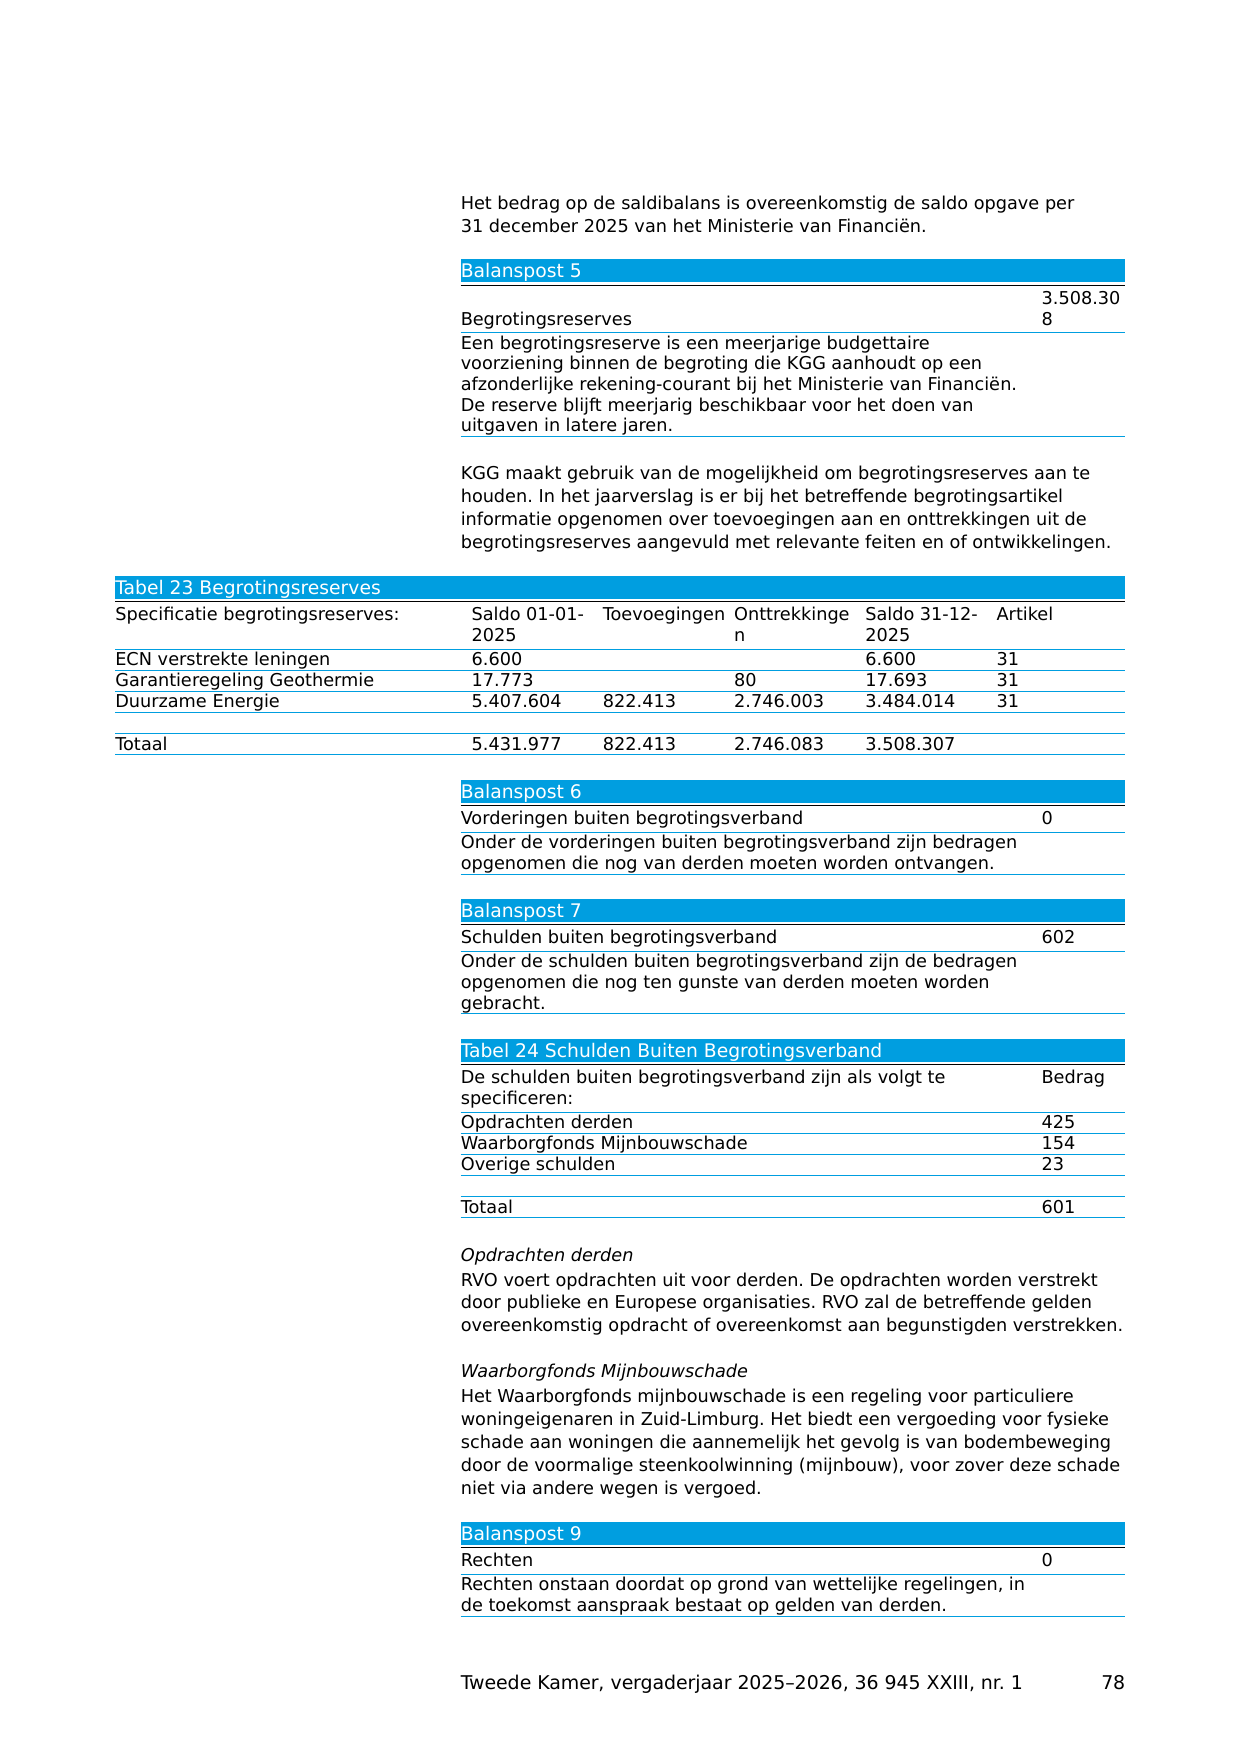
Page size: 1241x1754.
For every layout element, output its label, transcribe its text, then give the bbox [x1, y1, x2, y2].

table_cell [1039, 952, 1125, 1013]
text Het bedrag op de saldibalans is overeenkomstig de saldo opgave per 31 december 2025 van het Ministerie van Financiën. [461, 191, 1125, 237]
table_cell Specificatie begrotingsreserves: [115, 602, 468, 648]
table_cell 17.693 [862, 671, 993, 691]
table_cell Bedrag [1039, 1065, 1125, 1111]
text KGG maakt gebruik van de mogelijkheid om begrotingsreserves aan te houden. In het jaarverslag is er bij het betreffende begrotingsartikel informatie opgenomen over toevoegingen aan en onttrekkingen uit de begrotingsreserves aangevuld met relevante feiten en of ontwikkelingen. [461, 461, 1125, 553]
table_cell 601 [1039, 1197, 1125, 1217]
table_cell [862, 713, 993, 733]
table_cell 6.600 [469, 650, 600, 669]
table_cell Rechten [461, 1548, 1038, 1574]
table_cell Opdrachten derden [461, 1113, 1038, 1133]
table_cell Saldo 01-01-2025 [469, 602, 600, 648]
table_cell 822.413 [600, 734, 731, 754]
table_cell Overige schulden [461, 1155, 1038, 1175]
table_cell 425 [1039, 1113, 1125, 1133]
table_cell Garantieregeling Geothermie [115, 671, 468, 691]
table_cell Rechten onstaan doordat op grond van wettelijke regelingen, in de toekomst aanspraak bestaat op gelden van derden. [461, 1575, 1038, 1616]
table_cell 0 [1039, 806, 1125, 832]
table_cell 17.773 [469, 671, 600, 691]
table_cell ECN verstrekte leningen [115, 650, 468, 669]
text Opdrachten derden [461, 1243, 1125, 1266]
table_cell Schulden buiten begrotingsverband [461, 925, 1038, 951]
table_cell Onttrekkingen [731, 602, 862, 648]
table_cell [731, 713, 862, 733]
table_cell De schulden buiten begrotingsverband zijn als volgt te specificeren: [461, 1065, 1038, 1111]
table_cell 31 [994, 692, 1125, 712]
table_cell 0 [1039, 1548, 1125, 1574]
table_cell 5.431.977 [469, 734, 600, 754]
table_cell 2.746.003 [731, 692, 862, 712]
table_cell [600, 650, 731, 669]
table_cell [731, 650, 862, 669]
table_cell 3.484.014 [862, 692, 993, 712]
table_cell [994, 713, 1125, 733]
table_cell [1039, 1575, 1125, 1616]
table_cell [994, 734, 1125, 754]
table_cell Vorderingen buiten begrotingsverband [461, 806, 1038, 832]
table_cell [600, 713, 731, 733]
table_cell [600, 671, 731, 691]
table_cell Onder de vorderingen buiten begrotingsverband zijn bedragen opgenomen die nog van derden moeten worden ontvangen. [461, 833, 1038, 873]
table_cell Duurzame Energie [115, 692, 468, 712]
table_cell [1039, 333, 1125, 436]
table_cell [461, 1176, 1038, 1196]
table_cell 6.600 [862, 650, 993, 669]
table_cell 31 [994, 671, 1125, 691]
table_cell 822.413 [600, 692, 731, 712]
table_cell Onder de schulden buiten begrotingsverband zijn de bedragen opgenomen die nog ten gunste van derden moeten worden gebracht. [461, 952, 1038, 1013]
text Het Waarborgfonds mijnbouwschade is een regeling voor particuliere woningeigenaren in Zuid-Limburg. Het biedt een vergoeding voor fysieke schade aan woningen die aannemelijk het gevolg is van bodembeweging door de voormalige steenkoolwinning (mijnbouw), voor zover deze schade niet via andere wegen is vergoed. [461, 1384, 1125, 1499]
table_cell 3.508.307 [862, 734, 993, 754]
table_cell 23 [1039, 1155, 1125, 1175]
table_cell [115, 713, 468, 733]
table_cell 31 [994, 650, 1125, 669]
table_cell 3.508.308 [1039, 286, 1125, 332]
table_cell Saldo 31-12-2025 [862, 602, 993, 648]
text Waarborgfonds Mijnbouwschade [461, 1359, 1125, 1382]
table_cell Begrotingsreserves [461, 286, 1038, 332]
table_cell 5.407.604 [469, 692, 600, 712]
table_cell [1039, 833, 1125, 873]
table_cell Totaal [461, 1197, 1038, 1217]
table_cell Totaal [115, 734, 468, 754]
table_cell [1039, 1176, 1125, 1196]
table_cell 2.746.083 [731, 734, 862, 754]
text RVO voert opdrachten uit voor derden. De opdrachten worden verstrekt door publieke en Europese organisaties. RVO zal de betreffende gelden overeenkomstig opdracht of overeenkomst aan begunstigden verstrekken. [461, 1268, 1125, 1336]
table_cell Artikel [994, 602, 1125, 648]
table_cell 602 [1039, 925, 1125, 951]
table_cell 154 [1039, 1134, 1125, 1154]
table_cell Waarborgfonds Mijnbouwschade [461, 1134, 1038, 1154]
table_cell Een begrotingsreserve is een meerjarige budgettaire voorziening binnen de begroting die KGG aanhoudt op een afzonderlijke rekening-courant bij het Ministerie van Financiën. De reserve blijft meerjarig beschikbaar voor het doen van uitgaven in latere jaren. [461, 333, 1038, 436]
table_cell 80 [731, 671, 862, 691]
table_cell Toevoegingen [600, 602, 731, 648]
table_cell [469, 713, 600, 733]
